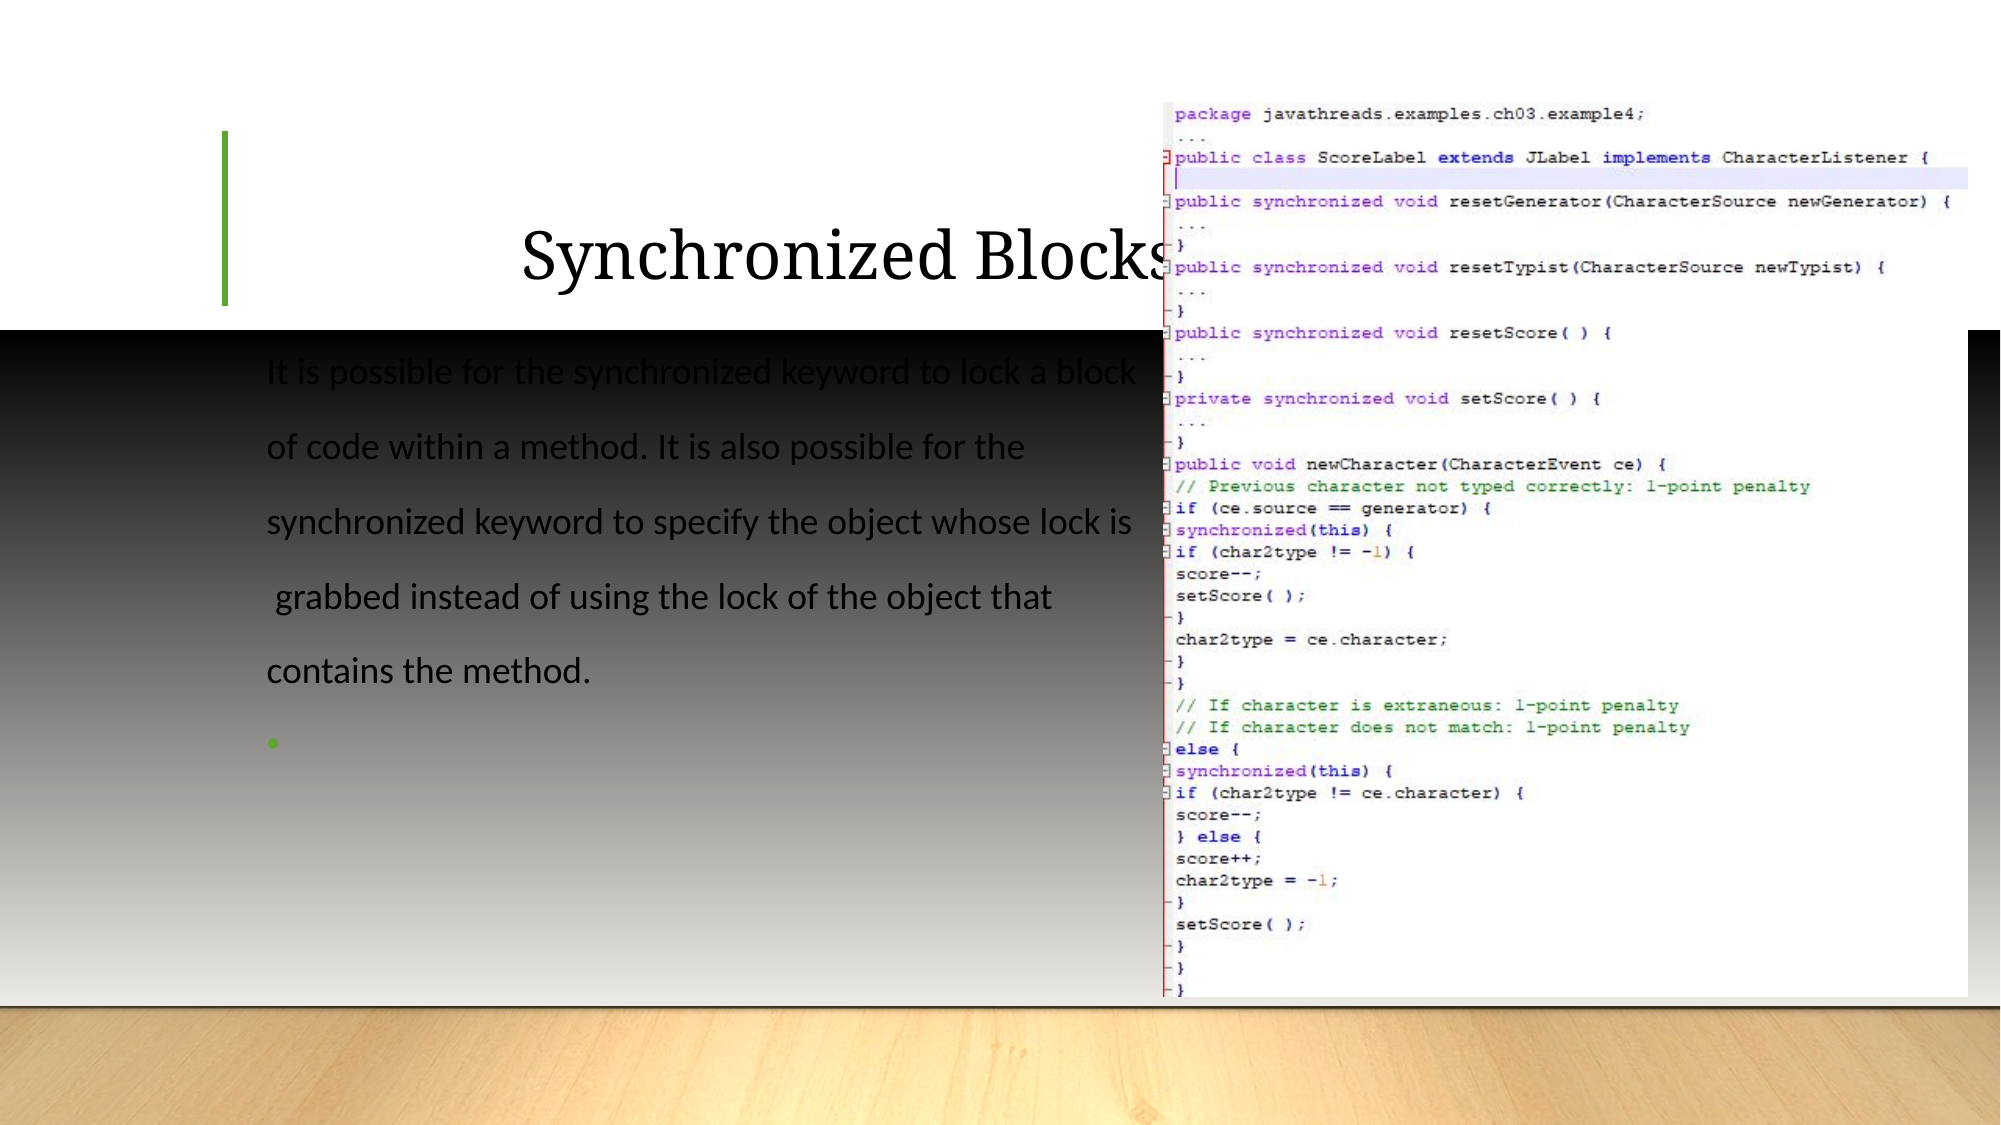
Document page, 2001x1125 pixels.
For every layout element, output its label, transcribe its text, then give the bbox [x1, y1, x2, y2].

list It is possible for the synchronized keyword to lock a block of code within a method. It is also possible for the synchronized keyword to specify the object whose lock is grabbed instead of using the lock of the object that contains the method. [251, 330, 1163, 897]
title Synchronized Blocks [69, 128, 1163, 302]
picture [1163, 102, 1968, 997]
